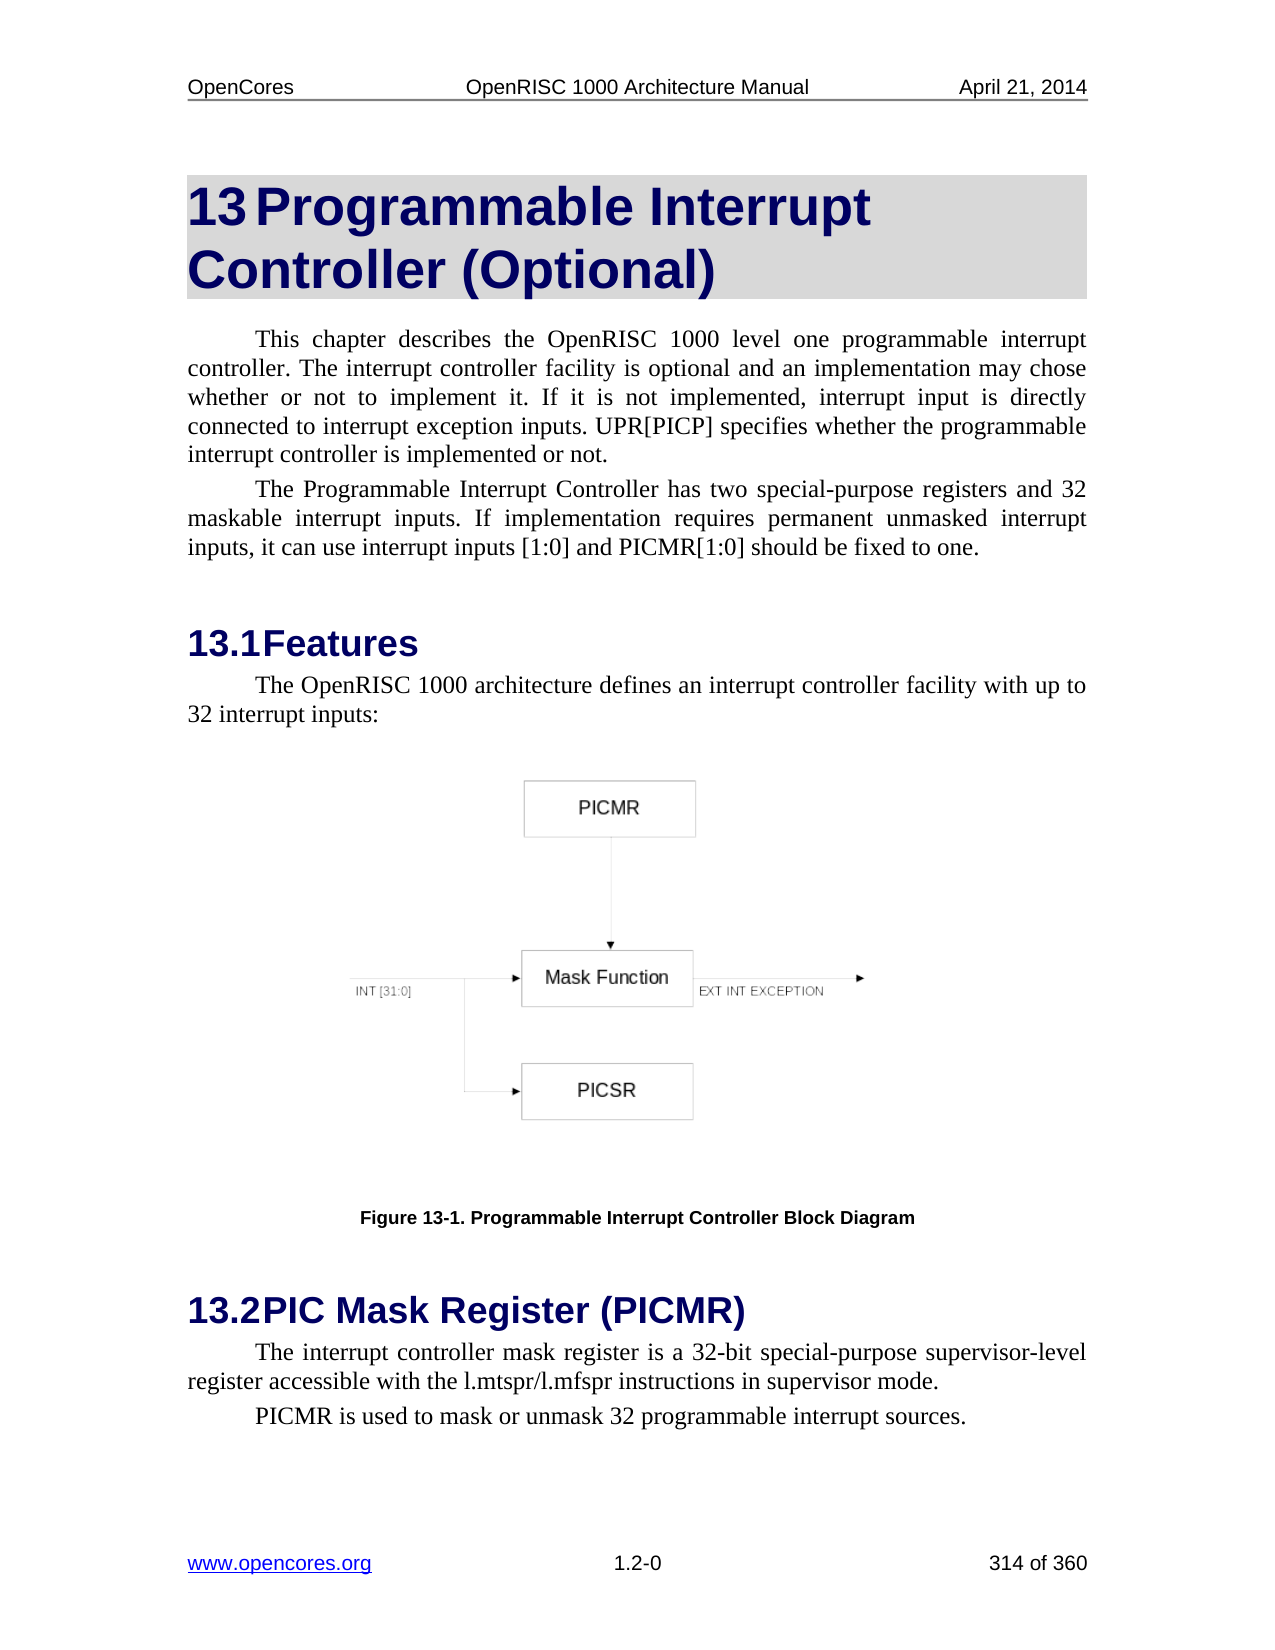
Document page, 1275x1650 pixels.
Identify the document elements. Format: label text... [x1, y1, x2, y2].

text The Programmable Interrupt Controller has two special-purpose registers and 32 maskable interrupt inputs. If implementation requires permanent unmasked interrupt inputs, it can use interrupt inputs [1:0] and PICMR[1:0] should be fixed to one. [187, 474, 1087, 561]
text PICMR is used to mask or unmask 32 programmable interrupt sources. [187, 1401, 1087, 1430]
text Figure 13-1. Programmable Interrupt Controller Block Diagram [187, 1206, 1087, 1228]
text The interrupt controller mask register is a 32-bit special-purpose supervisor-level register accessible with the l.mtspr/l.mfspr instructions in supervisor mode. [187, 1337, 1087, 1395]
text This chapter describes the OpenRISC 1000 level one programmable interrupt controller. The interrupt controller facility is optional and an implementation may chose whether or not to implement it. If it is not implemented, interrupt input is directly connected to interrupt exception inputs. UPR[PICP] specifies whether the programmable interrupt controller is implemented or not. [187, 324, 1087, 468]
subtitle Programmable Interrupt Controller (Optional) [187, 175, 1087, 299]
text The OpenRISC 1000 architecture defines an interrupt controller facility with up to 32 interrupt inputs: [187, 670, 1087, 728]
subtitle PIC Mask Register (PICMR) [187, 1288, 1087, 1331]
subtitle Features [187, 621, 1087, 664]
